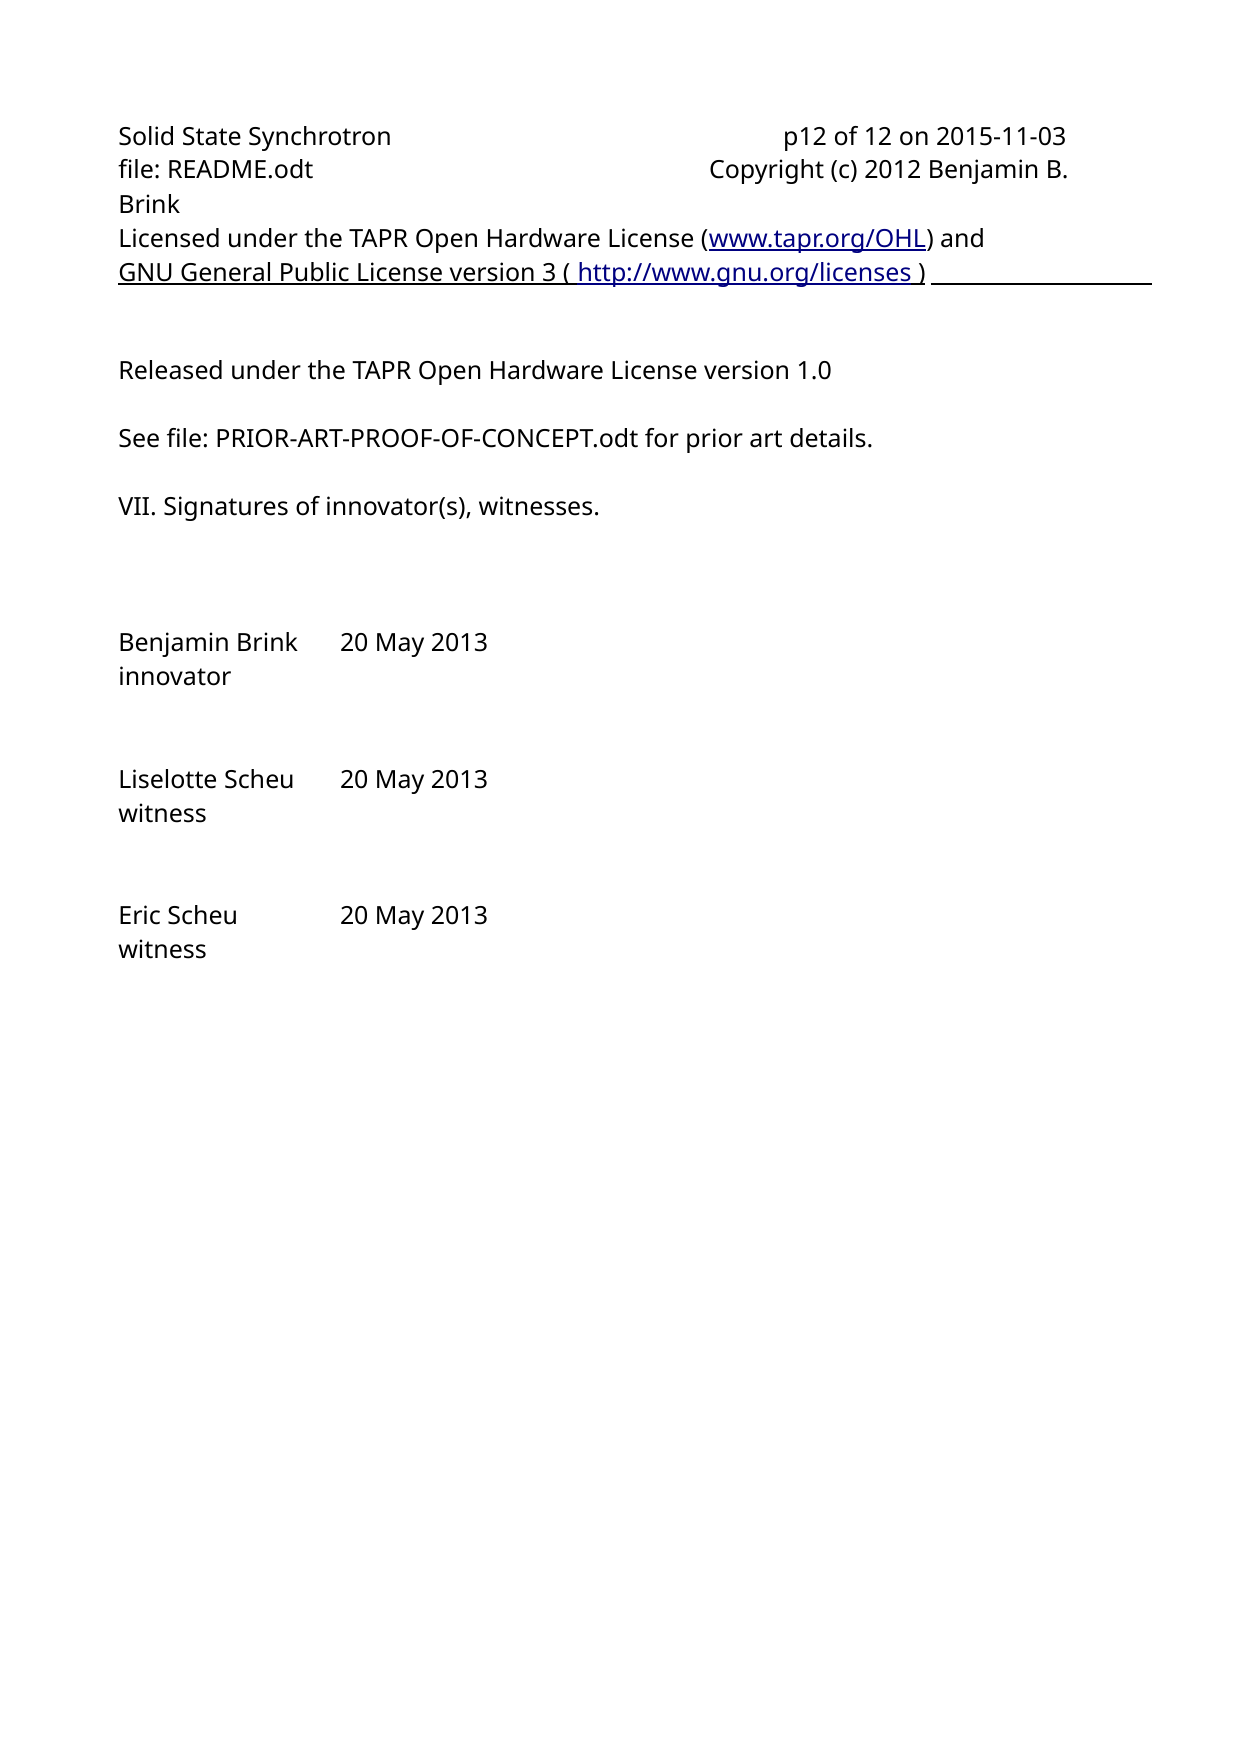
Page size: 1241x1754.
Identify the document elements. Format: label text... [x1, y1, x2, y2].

text VII. Signatures of innovator(s), witnesses. [118, 489, 1122, 523]
text Eric Scheu 20 May 2013 [118, 897, 1122, 932]
text Released under the TAPR Open Hardware License version 1.0 [118, 352, 1122, 387]
text witness [118, 932, 1122, 966]
text Liselotte Scheu 20 May 2013 [118, 761, 1122, 795]
text See file: PRIOR-ART-PROOF-OF-CONCEPT.odt for prior art details. [118, 421, 1122, 455]
text Benjamin Brink 20 May 2013 [118, 625, 1122, 659]
text innovator [118, 659, 1122, 693]
text witness [118, 795, 1122, 829]
